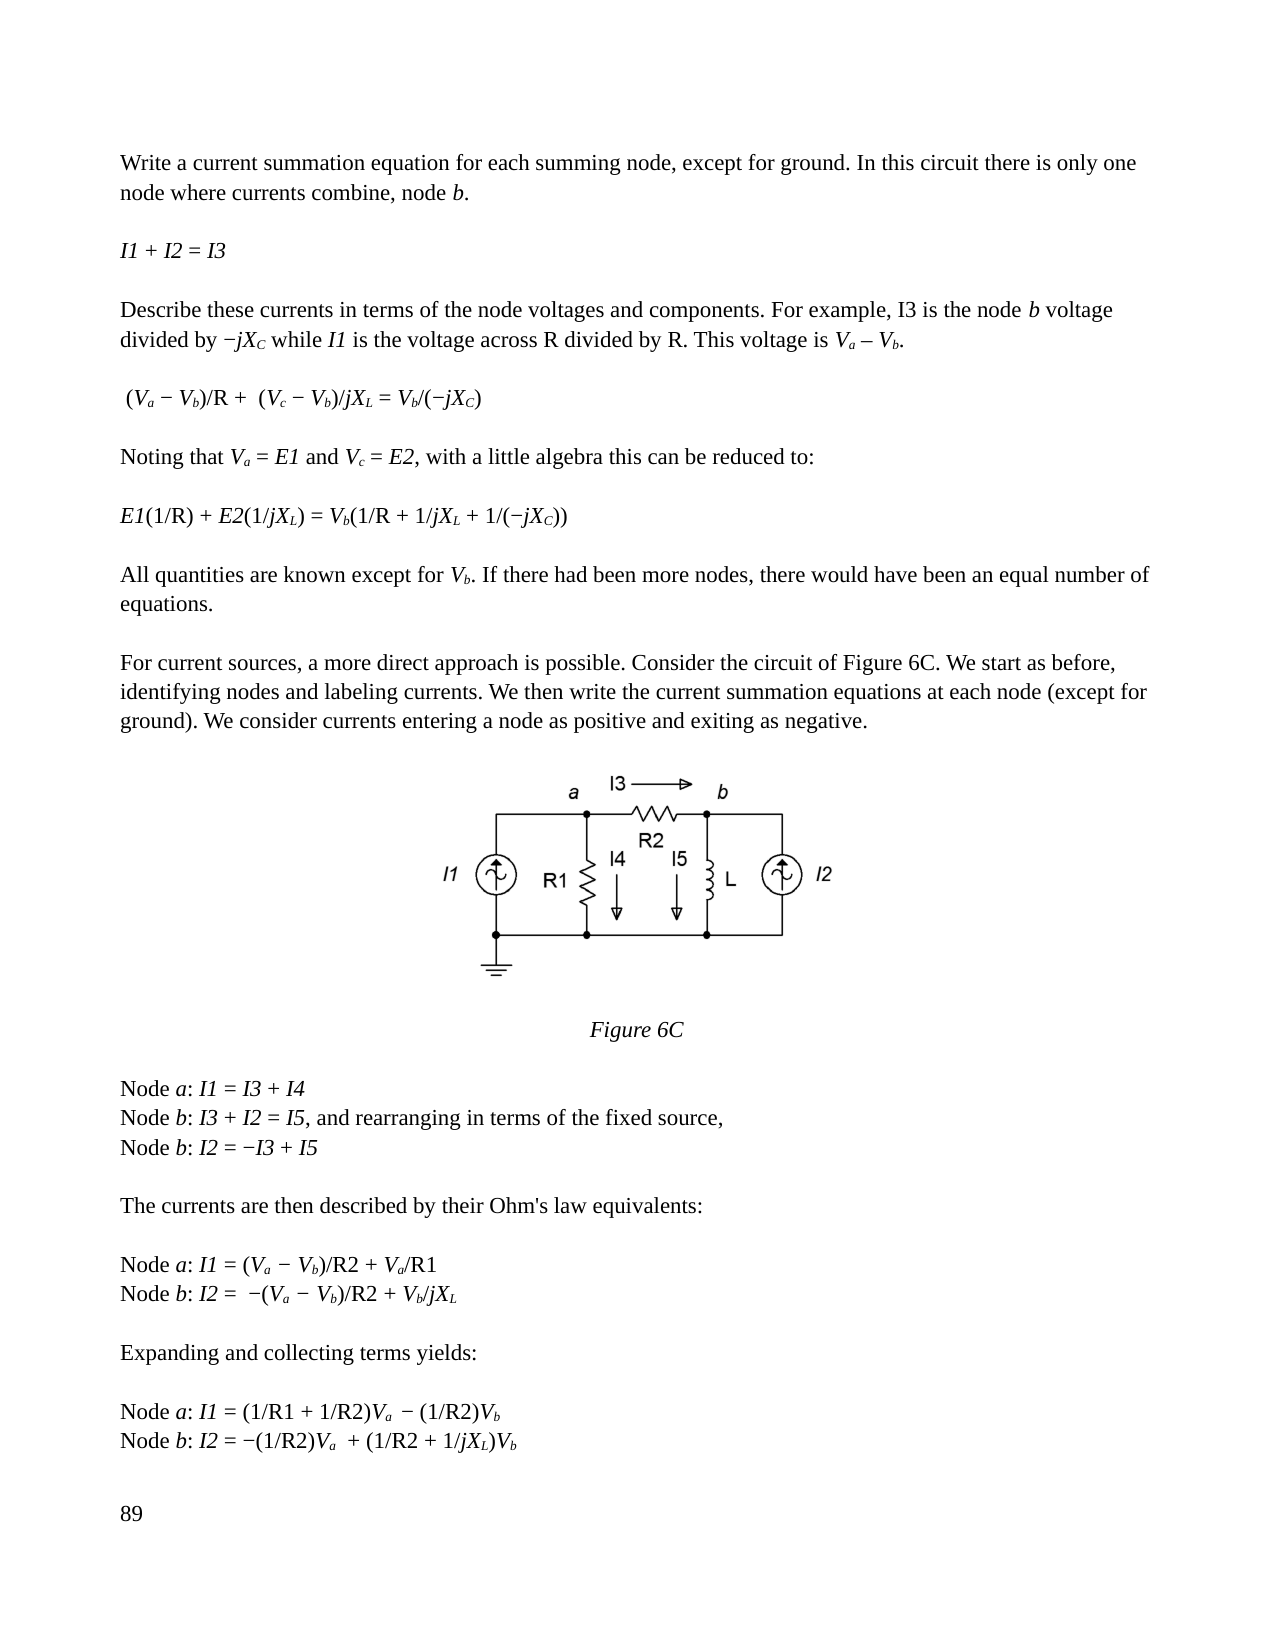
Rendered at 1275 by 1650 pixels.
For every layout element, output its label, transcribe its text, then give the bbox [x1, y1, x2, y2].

text E1(1/R) + E2(1/jXL) = Vb(1/R + 1/jXL + 1/(−jXC)) [120, 502, 1155, 528]
text Node b: I3 + I2 = I5, and rearranging in terms of the fixed source, [120, 1104, 1155, 1131]
text (Va − Vb)/R + (Vc − Vb)/jXL = Vb/(−jXC) [120, 384, 1155, 411]
text Node a: I1 = (1/R1 + 1/R2)Va − (1/R2)Vb [120, 1398, 1155, 1424]
text I1 + I2 = I3 [120, 237, 1155, 264]
picture [435, 766, 841, 984]
text The currents are then described by their Ohm's law equivalents: [120, 1192, 1155, 1219]
text Node b: I2 = −(Va − Vb)/R2 + Vb/jXL [120, 1281, 1155, 1307]
text Expanding and collecting terms yields: [120, 1339, 1155, 1366]
text For current sources, a more direct approach is possible. Consider the circuit of Figure 6C. We start as before, identifying nodes and labeling currents. We then write the current summation equations at each node (except for ground). We consider currents entering a node as positive and exiting as negative. [120, 649, 1155, 734]
text Write a current summation equation for each summing node, except for ground. In this circuit there is only one node where currents combine, node b. [120, 149, 1155, 205]
text All quantities are known except for Vb. If there had been more nodes, there would have been an equal number of equations. [120, 561, 1155, 616]
text Node a: I1 = I3 + I4 [120, 1075, 1155, 1101]
text Node b: I2 = −I3 + I5 [120, 1134, 1155, 1160]
text Node b: I2 = −(1/R2)Va + (1/R2 + 1/jXL)Vb [120, 1427, 1155, 1454]
text Node a: I1 = (Va − Vb)/R2 + Va/R1 [120, 1251, 1155, 1277]
text Figure 6C [120, 1016, 1155, 1042]
text Describe these currents in terms of the node voltages and components. For example, I3 is the node b voltage divided by −jXC while I1 is the voltage across R divided by R. This voltage is Va – Vb. [120, 296, 1155, 352]
text Noting that Va = E1 and Vc = E2, with a little algebra this can be reduced to: [120, 443, 1155, 469]
